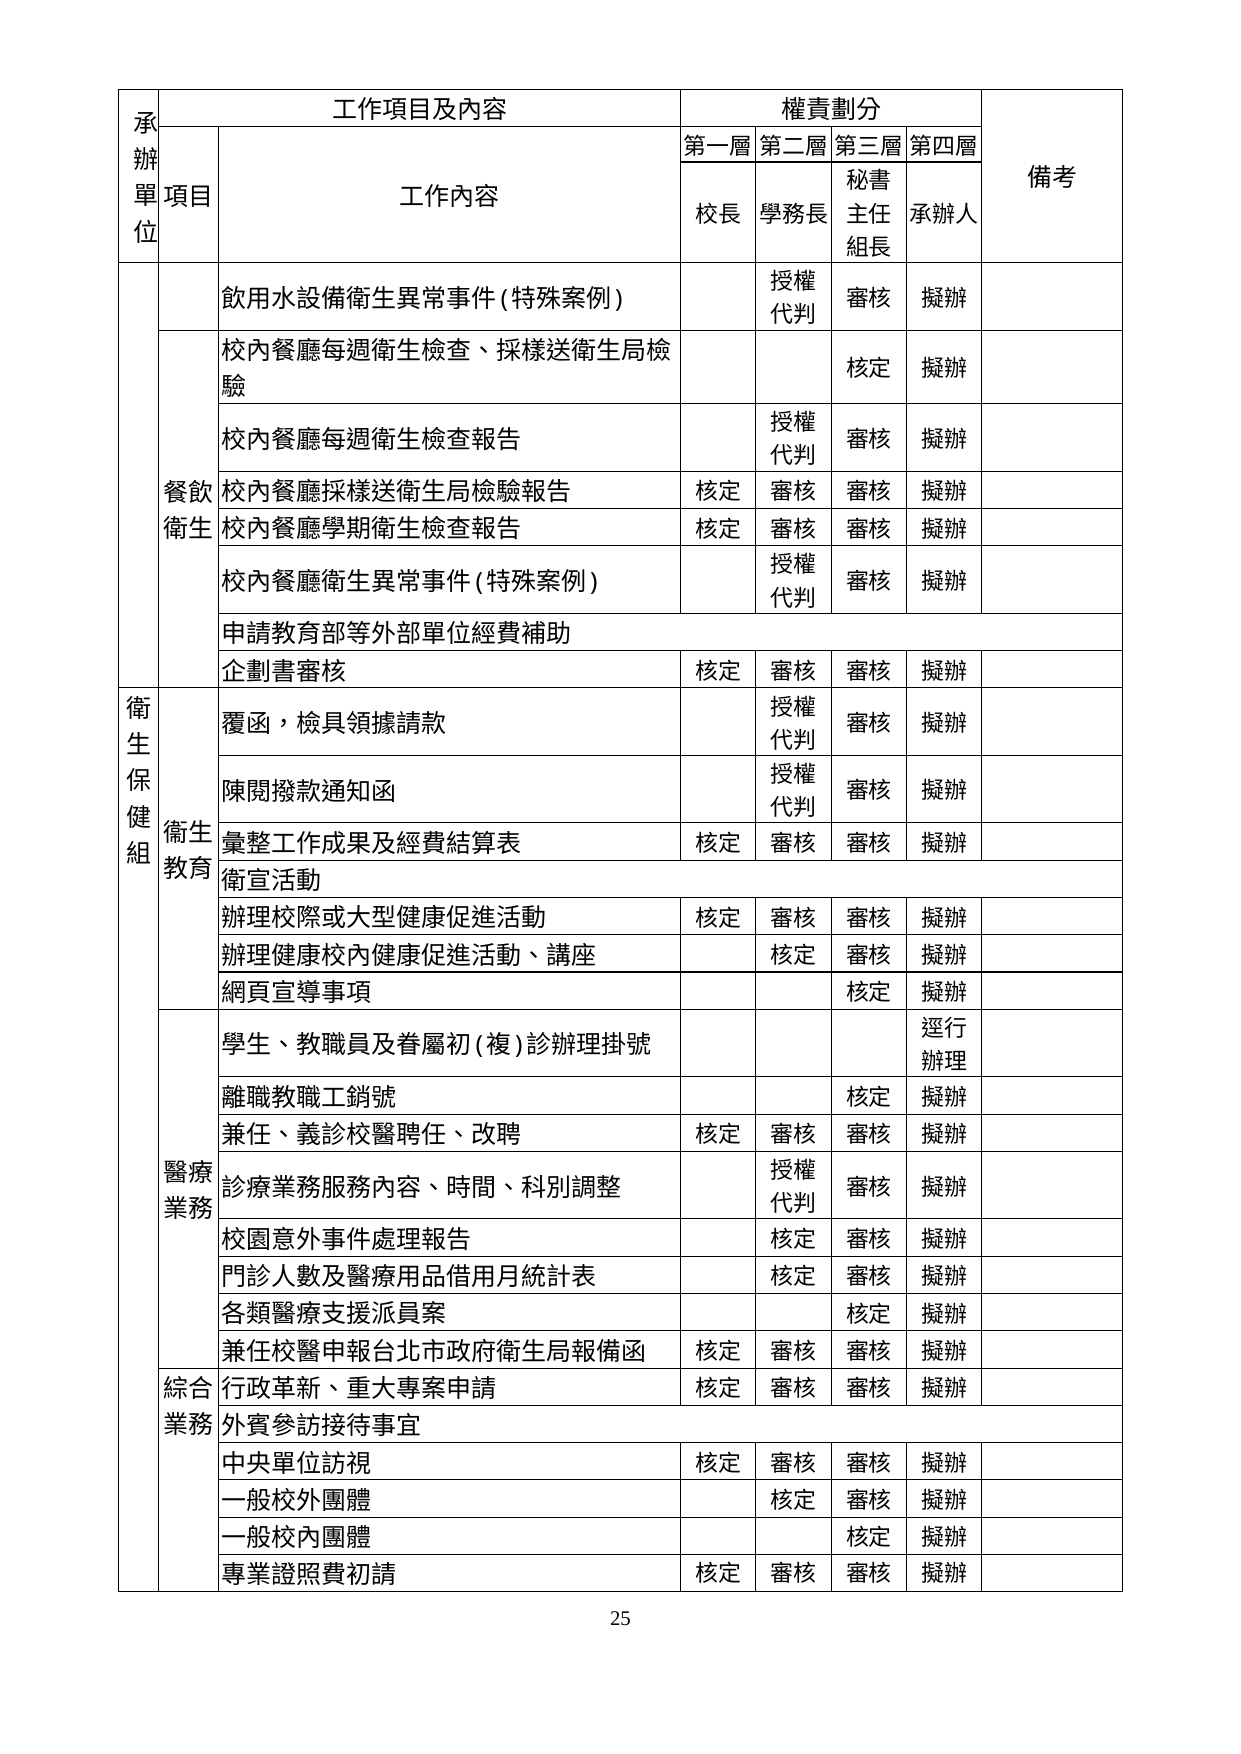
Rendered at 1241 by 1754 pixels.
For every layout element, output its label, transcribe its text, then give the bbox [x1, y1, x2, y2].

table_cell 擬辦 [907, 1294, 981, 1330]
table_cell 項目 [159, 127, 218, 262]
table_cell [681, 263, 755, 329]
table_cell 一般校內團體 [219, 1518, 680, 1554]
table_cell 審核 [832, 1443, 906, 1479]
table_cell 擬辦 [907, 935, 981, 971]
table_cell 擬辦 [907, 1518, 981, 1554]
table_cell 綜合業務 [159, 1369, 218, 1591]
table_cell 核定 [681, 1331, 755, 1367]
table_cell 審核 [832, 1115, 906, 1151]
table_cell 審核 [832, 1219, 906, 1256]
table_cell [982, 263, 1122, 329]
table_cell 醫療業務 [159, 1010, 218, 1367]
table_cell 覆函，檢具領據請款 [219, 688, 680, 755]
table_cell 審核 [832, 546, 906, 613]
table_cell 擬辦 [907, 1443, 981, 1479]
table_cell 工作內容 [219, 127, 680, 262]
table_cell [982, 331, 1122, 403]
table_cell 衛生保健組 [119, 688, 158, 1591]
table_cell 飲用水設備衛生異常事件(特殊案例) [219, 263, 680, 329]
table_cell 審核 [832, 1369, 906, 1405]
table_cell [982, 1115, 1122, 1151]
table_cell 核定 [681, 1555, 755, 1591]
table_cell [681, 1480, 755, 1517]
table_cell [681, 546, 755, 613]
table_cell 陳閱撥款通知函 [219, 756, 680, 822]
table_cell 擬辦 [907, 472, 981, 508]
table_cell [982, 973, 1122, 1009]
table_cell [681, 1257, 755, 1293]
table_cell 審核 [832, 1555, 906, 1591]
table_header 工作項目及內容 [159, 90, 680, 126]
table_cell 兼任校醫申報台北市政府衛生局報備函 [219, 1331, 680, 1367]
table_cell [681, 1219, 755, 1256]
table_cell 擬辦 [907, 1152, 981, 1218]
table_cell [681, 1077, 755, 1113]
table_cell 審核 [756, 1555, 831, 1591]
table_cell 核定 [681, 1443, 755, 1479]
table_cell 承辦人 [907, 163, 981, 262]
table_cell 擬辦 [907, 1077, 981, 1113]
table_cell 網頁宣導事項 [219, 973, 680, 1009]
table_cell 企劃書審核 [219, 651, 680, 687]
table_cell [982, 1219, 1122, 1256]
table_cell 校長 [681, 163, 755, 262]
table_cell [982, 1010, 1122, 1076]
table_cell 核定 [681, 1369, 755, 1405]
table_cell [982, 546, 1122, 613]
table_cell 審核 [832, 404, 906, 471]
table_header 權責劃分 [681, 90, 981, 126]
table_cell 擬辦 [907, 688, 981, 755]
table_cell 擬辦 [907, 1257, 981, 1293]
table_cell 核定 [756, 1257, 831, 1293]
table_cell 一般校外團體 [219, 1480, 680, 1517]
table_cell 離職教職工銷號 [219, 1077, 680, 1113]
table_cell 各類醫療支援派員案 [219, 1294, 680, 1330]
table_cell [756, 1010, 831, 1076]
table_cell 校內餐廳每週衛生檢查報告 [219, 404, 680, 471]
table_cell [681, 404, 755, 471]
table_cell 第三層 [832, 127, 906, 161]
table_cell [159, 263, 218, 329]
table_cell [982, 651, 1122, 687]
table_cell 審核 [832, 1331, 906, 1367]
table_cell 擬辦 [907, 509, 981, 545]
table_cell [681, 756, 755, 822]
table_cell 審核 [756, 1331, 831, 1367]
table_cell 審核 [756, 509, 831, 545]
table_cell [681, 1010, 755, 1076]
table_cell 審核 [832, 756, 906, 822]
table_cell 審核 [832, 898, 906, 934]
table_cell 授權 代判 [756, 688, 831, 755]
table_cell [756, 331, 831, 403]
table_cell 衞生教育 [159, 688, 218, 1009]
table_cell 逕行 辦理 [907, 1010, 981, 1076]
table_cell [982, 1152, 1122, 1218]
table_cell [982, 1443, 1122, 1479]
table_cell 核定 [756, 1480, 831, 1517]
table_cell [982, 472, 1122, 508]
table_cell 審核 [832, 263, 906, 329]
table_cell [982, 1518, 1122, 1554]
table_cell 審核 [756, 1115, 831, 1151]
table_cell 衛宣活動 [219, 861, 1122, 897]
table_cell 診療業務服務內容、時間、科別調整 [219, 1152, 680, 1218]
table_cell [681, 1152, 755, 1218]
table_cell 外賓參訪接待事宜 [219, 1406, 1122, 1442]
table_cell 兼任、義診校醫聘任、改聘 [219, 1115, 680, 1151]
table_cell 審核 [832, 935, 906, 971]
table_cell [982, 756, 1122, 822]
table_cell [982, 404, 1122, 471]
table_cell [832, 1010, 906, 1076]
table_cell 擬辦 [907, 651, 981, 687]
table_cell 擬辦 [907, 973, 981, 1009]
table_cell 審核 [832, 1480, 906, 1517]
table_cell [681, 1294, 755, 1330]
table_cell [982, 935, 1122, 971]
table_cell [982, 688, 1122, 755]
table_cell 專業證照費初請 [219, 1555, 680, 1591]
table_cell 第四層 [907, 127, 981, 161]
table_cell 核定 [681, 823, 755, 859]
table_cell [681, 688, 755, 755]
table_cell [756, 1294, 831, 1330]
table_cell 審核 [832, 651, 906, 687]
table_cell 行政革新、重大專案申請 [219, 1369, 680, 1405]
table_cell 核定 [832, 1294, 906, 1330]
table_cell 校園意外事件處理報告 [219, 1219, 680, 1256]
table_cell [756, 1518, 831, 1554]
table_cell 門診人數及醫療用品借用月統計表 [219, 1257, 680, 1293]
table_cell 核定 [832, 331, 906, 403]
table_cell 辦理校際或大型健康促進活動 [219, 898, 680, 934]
table_cell 第二層 [756, 127, 831, 161]
table_cell [982, 1555, 1122, 1591]
table_cell [982, 1331, 1122, 1367]
table_cell 擬辦 [907, 1115, 981, 1151]
table_cell [982, 1480, 1122, 1517]
table_header 承辦單位 [119, 90, 158, 262]
table_cell [982, 1257, 1122, 1293]
table_cell 審核 [832, 823, 906, 859]
table_cell 核定 [681, 509, 755, 545]
table_cell 審核 [756, 898, 831, 934]
table_cell 擬辦 [907, 823, 981, 859]
table_cell 核定 [681, 651, 755, 687]
table_cell 秘書 主任 組長 [832, 163, 906, 262]
table_cell 授權 代判 [756, 404, 831, 471]
table_cell 審核 [832, 472, 906, 508]
table_cell 學務長 [756, 163, 831, 262]
table_cell 學生、教職員及眷屬初(複)診辦理掛號 [219, 1010, 680, 1076]
table_cell 擬辦 [907, 263, 981, 329]
table_cell 校內餐廳採樣送衛生局檢驗報告 [219, 472, 680, 508]
table_cell 申請教育部等外部單位經費補助 [219, 614, 1122, 650]
table_cell 核定 [681, 898, 755, 934]
table_cell 核定 [832, 1518, 906, 1554]
table_cell [982, 1294, 1122, 1330]
table_cell 審核 [832, 688, 906, 755]
table_cell 擬辦 [907, 756, 981, 822]
table_cell 餐飲衛生 [159, 331, 218, 687]
table_cell [982, 509, 1122, 545]
table_cell [756, 973, 831, 1009]
table_cell [982, 1369, 1122, 1405]
table_cell 審核 [756, 472, 831, 508]
table_cell 中央單位訪視 [219, 1443, 680, 1479]
table_cell [119, 263, 158, 687]
table_cell 擬辦 [907, 546, 981, 613]
table_cell [681, 331, 755, 403]
table_cell 第一層 [681, 127, 755, 161]
table_cell 授權 代判 [756, 546, 831, 613]
table_cell 擬辦 [907, 331, 981, 403]
table_cell 核定 [756, 1219, 831, 1256]
table_cell 審核 [832, 509, 906, 545]
table_cell 擬辦 [907, 1480, 981, 1517]
table_cell 授權 代判 [756, 1152, 831, 1218]
table_cell 擬辦 [907, 1555, 981, 1591]
table_cell 擬辦 [907, 898, 981, 934]
table_cell [681, 973, 755, 1009]
table_cell 核定 [756, 935, 831, 971]
table_cell 擬辦 [907, 1219, 981, 1256]
table_cell 審核 [756, 823, 831, 859]
table_cell 辦理健康校內健康促進活動、講座 [219, 935, 680, 971]
table_cell 審核 [756, 651, 831, 687]
table_header 備考 [982, 90, 1122, 262]
table_cell 核定 [681, 472, 755, 508]
table_cell 彙整工作成果及經費結算表 [219, 823, 680, 859]
table_cell 審核 [832, 1257, 906, 1293]
table_cell 審核 [832, 1152, 906, 1218]
table_cell [982, 898, 1122, 934]
table_cell 核定 [681, 1115, 755, 1151]
table_cell [982, 823, 1122, 859]
table_cell 核定 [832, 973, 906, 1009]
table_cell 核定 [832, 1077, 906, 1113]
table_cell 擬辦 [907, 1369, 981, 1405]
table_cell 擬辦 [907, 1331, 981, 1367]
table_cell 審核 [756, 1443, 831, 1479]
table_cell 校內餐廳學期衛生檢查報告 [219, 509, 680, 545]
table_cell [681, 935, 755, 971]
table_cell 授權 代判 [756, 756, 831, 822]
table_cell 授權 代判 [756, 263, 831, 329]
table_cell [756, 1077, 831, 1113]
table_cell 擬辦 [907, 404, 981, 471]
table_cell 校內餐廳每週衛生檢查、採樣送衛生局檢驗 [219, 331, 680, 403]
table_cell [681, 1518, 755, 1554]
table_cell 審核 [756, 1369, 831, 1405]
table_cell [982, 1077, 1122, 1113]
table_cell 校內餐廳衛生異常事件(特殊案例) [219, 546, 680, 613]
